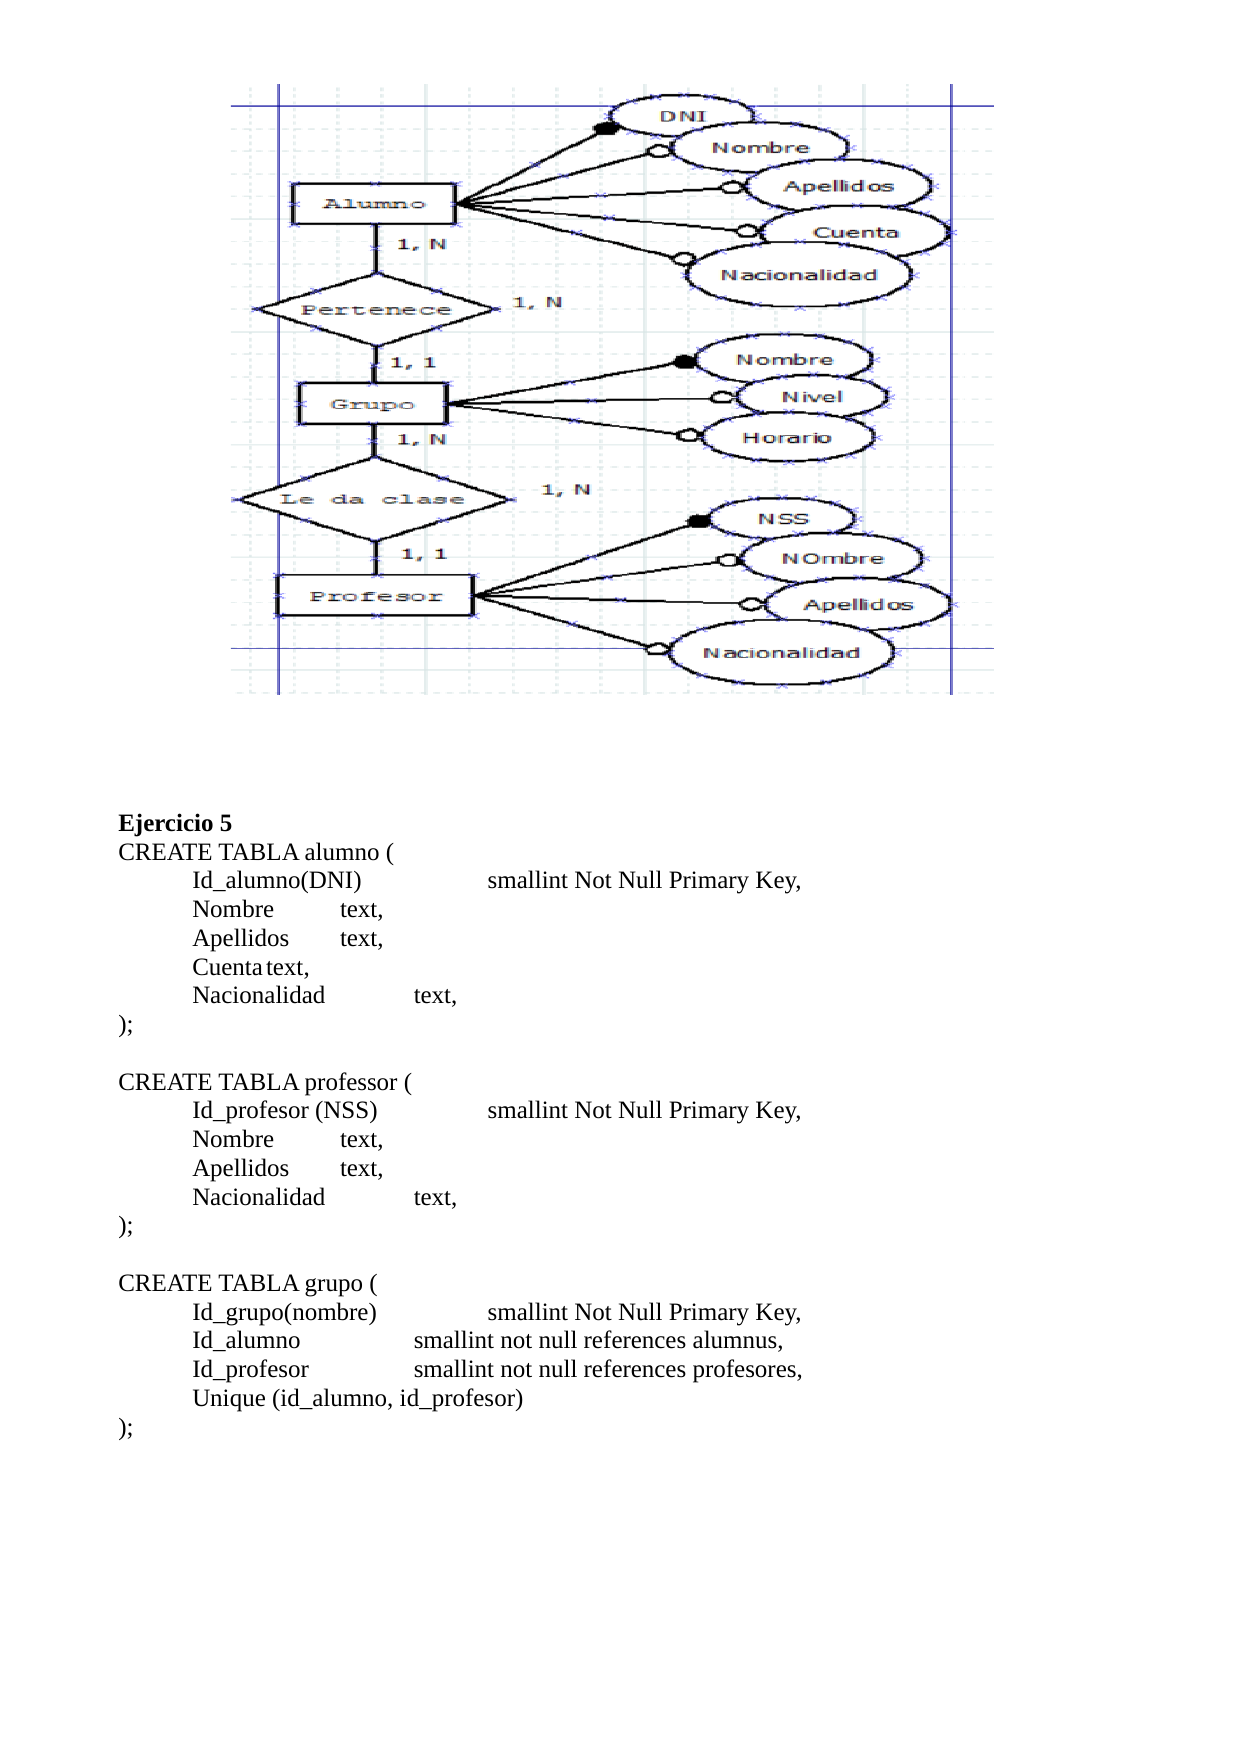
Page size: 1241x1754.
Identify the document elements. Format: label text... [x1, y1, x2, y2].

text Id_alumno(DNI) smallint Not Null Primary Key, [118, 866, 1122, 894]
text ); [118, 1211, 1122, 1239]
text Nacionalidad text, [118, 981, 1122, 1009]
text ); [118, 1412, 1122, 1441]
text CREATE TABLA grupo ( [118, 1268, 1122, 1297]
text Apellidos text, [118, 1153, 1122, 1182]
text Nacionalidad text, [118, 1182, 1122, 1211]
text Id_profesor smallint not null references profesores, [118, 1354, 1122, 1383]
text Nombre text, [118, 894, 1122, 923]
text Unique (id_alumno, id_profesor) [118, 1383, 1122, 1412]
text CREATE TABLA professor ( [118, 1067, 1122, 1096]
text ); [118, 1009, 1122, 1038]
text Id_grupo(nombre) smallint Not Null Primary Key, [118, 1297, 1122, 1326]
text CREATE TABLA alumno ( [118, 837, 1122, 866]
picture [230, 84, 994, 695]
text Apellidos text, [118, 923, 1122, 952]
text Nombre text, [118, 1124, 1122, 1153]
text Ejercicio 5 [118, 808, 1122, 837]
text Id_alumno smallint not null references alumnus, [118, 1326, 1122, 1354]
text Id_profesor (NSS) smallint Not Null Primary Key, [118, 1096, 1122, 1124]
text Cuenta text, [118, 952, 1122, 981]
